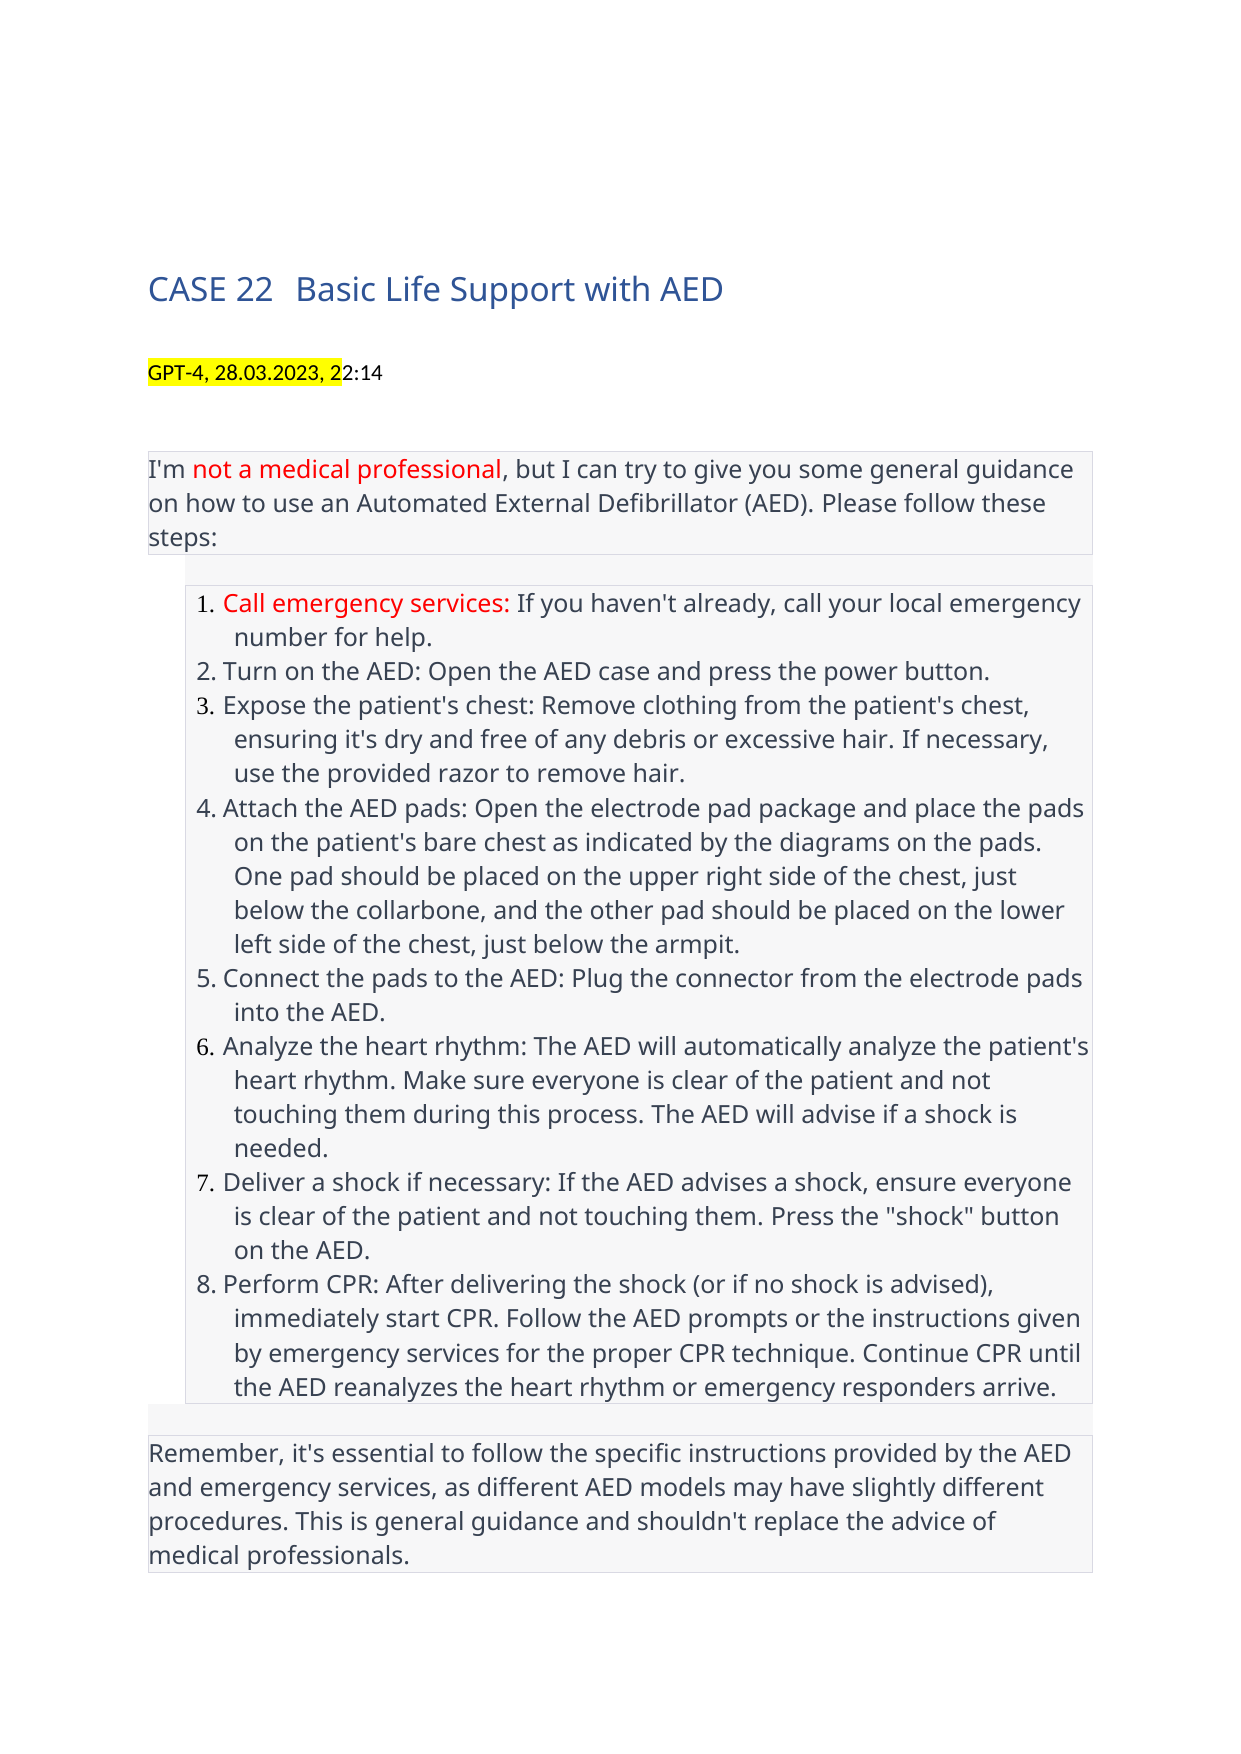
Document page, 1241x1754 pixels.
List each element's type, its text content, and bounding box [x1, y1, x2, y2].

list Analyze the heart rhythm: The AED will automatically analyze the patient's heart rhythm. Make sure everyone is clear of the patient and not touching them during this process. The AED will advise if a shock is needed. [186, 1028, 1092, 1164]
list Call emergency services: If you haven't already, call your local emergency number for help. [186, 586, 1092, 653]
list Attach the AED pads: Open the electrode pad package and place the pads on the patient's bare chest as indicated by the diagrams on the pads. One pad should be placed on the upper right side of the chest, just below the collarbone, and the other pad should be placed on the lower left side of the chest, just below the armpit. [186, 790, 1092, 960]
list Expose the patient's chest: Remove clothing from the patient's chest, ensuring it's dry and free of any debris or excessive hair. If necessary, use the provided razor to remove hair. [186, 687, 1092, 790]
list Turn on the AED: Open the AED case and press the power button. [186, 653, 1092, 687]
text Remember, it's essential to follow the specific instructions provided by the AED and emergency services, as different AED models may have slightly different procedures. This is general guidance and shouldn't replace the advice of medical professionals. [149, 1436, 1092, 1572]
list Perform CPR: After delivering the shock (or if no shock is advised), immediately start CPR. Follow the AED prompts or the instructions given by emergency services for the proper CPR technique. Continue CPR until the AED reanalyzes the heart rhythm or emergency responders arrive. [186, 1267, 1092, 1403]
text GPT-4, 28.03.2023, 22:14 [148, 358, 1093, 386]
list Deliver a shock if necessary: If the AED advises a shock, ensure everyone is clear of the patient and not touching them. Press the "shock" button on the AED. [186, 1164, 1092, 1267]
subtitle CASE 22 Basic Life Support with AED [148, 266, 1093, 311]
text I'm not a medical professional, but I can try to give you some general guidance on how to use an Automated External Defibrillator (AED). Please follow these steps: [149, 452, 1092, 554]
list Connect the pads to the AED: Plug the connector from the electrode pads into the AED. [186, 960, 1092, 1028]
